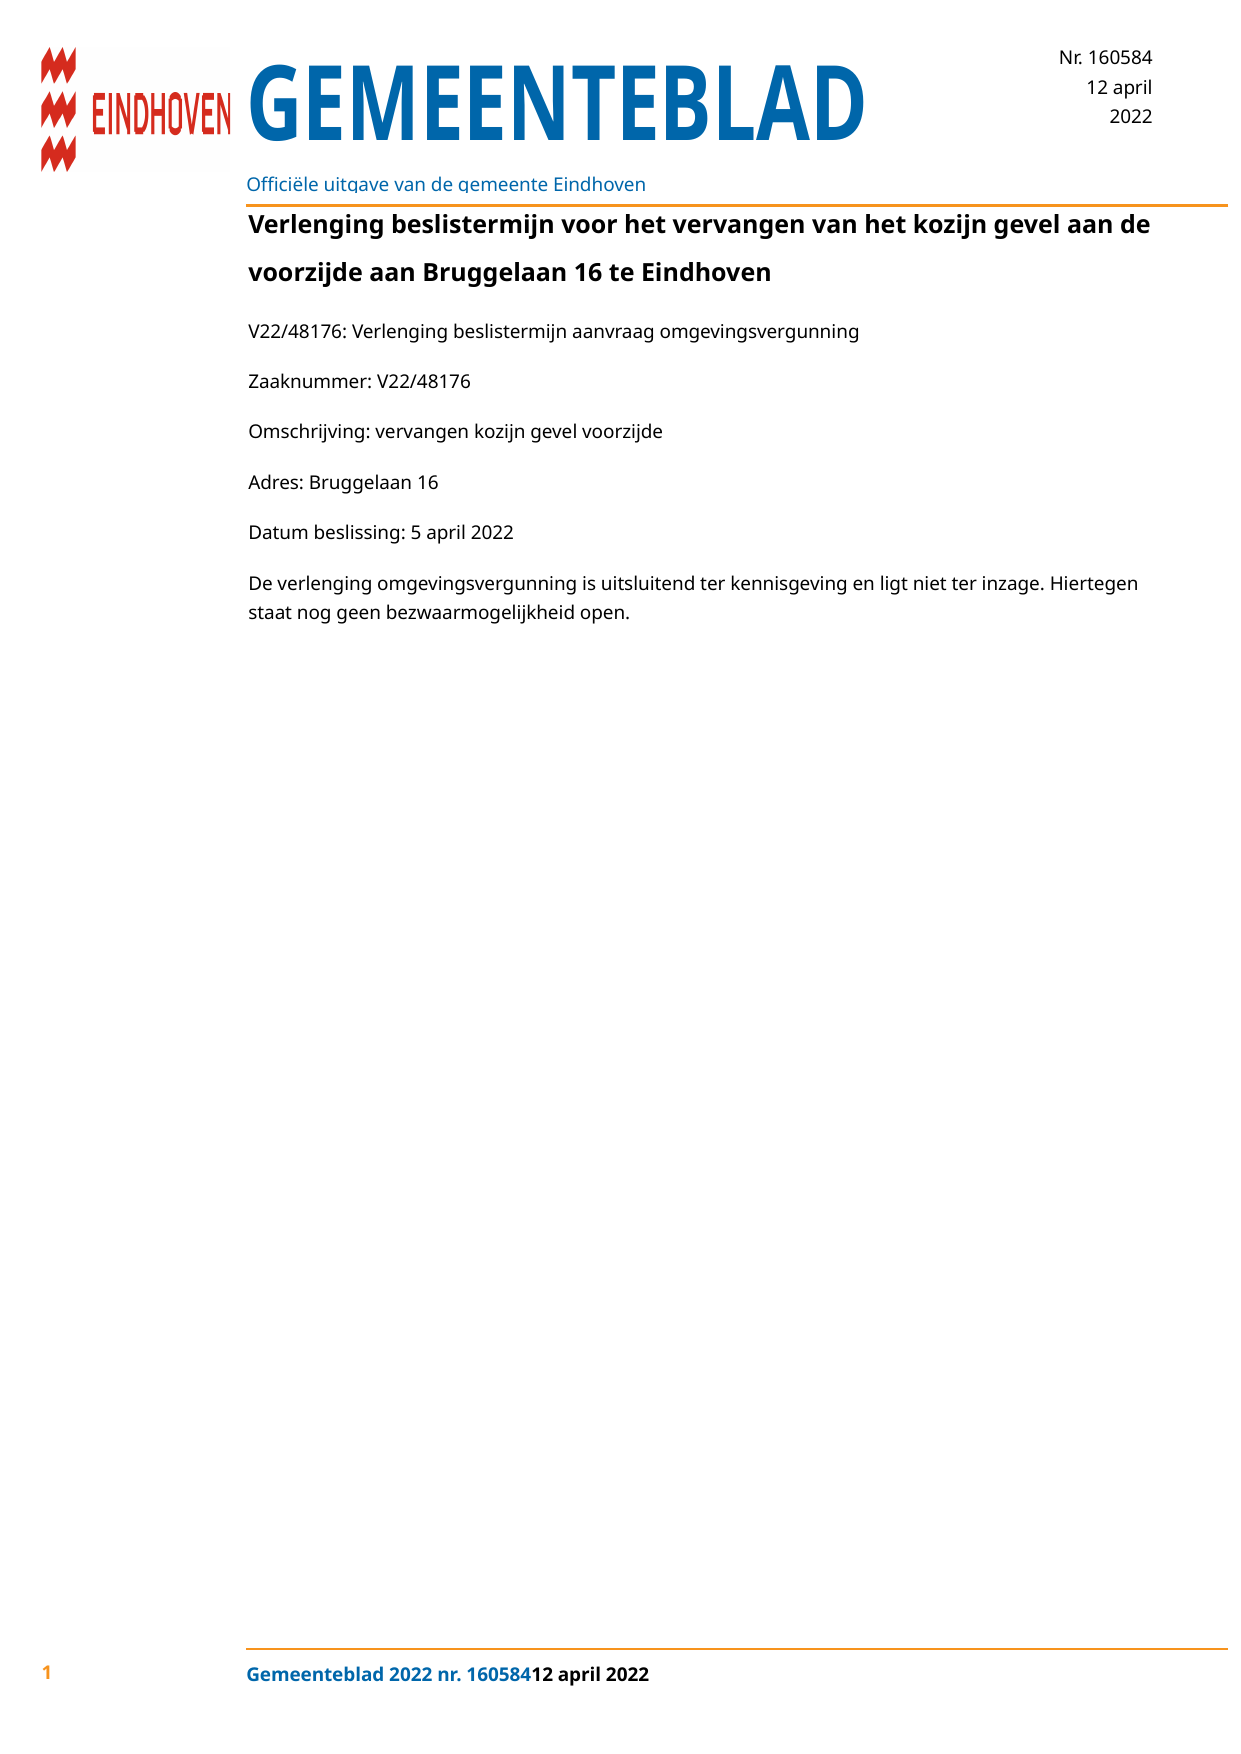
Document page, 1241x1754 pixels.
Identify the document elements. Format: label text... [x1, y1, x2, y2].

text Omschrijving: vervangen kozijn gevel voorzijde [248, 419, 1152, 444]
picture [41, 47, 231, 172]
text Verlenging beslistermijn voor het vervangen van het kozijn gevel aan de voorzijde aan Bruggelaan 16 te Eindhoven [248, 207, 1152, 288]
text Datum beslissing: 5 april 2022 [248, 519, 1152, 545]
text Adres: Bruggelaan 16 [248, 469, 1152, 495]
text De verlenging omgevingsvergunning is uitsluitend ter kennisgeving en ligt niet ter inzage. Hiertegen staat nog geen bezwaarmogelijkheid open. [248, 570, 1152, 625]
text Zaaknummer: V22/48176 [248, 368, 1152, 394]
text V22/48176: Verlenging beslistermijn aanvraag omgevingsvergunning [248, 318, 1152, 344]
